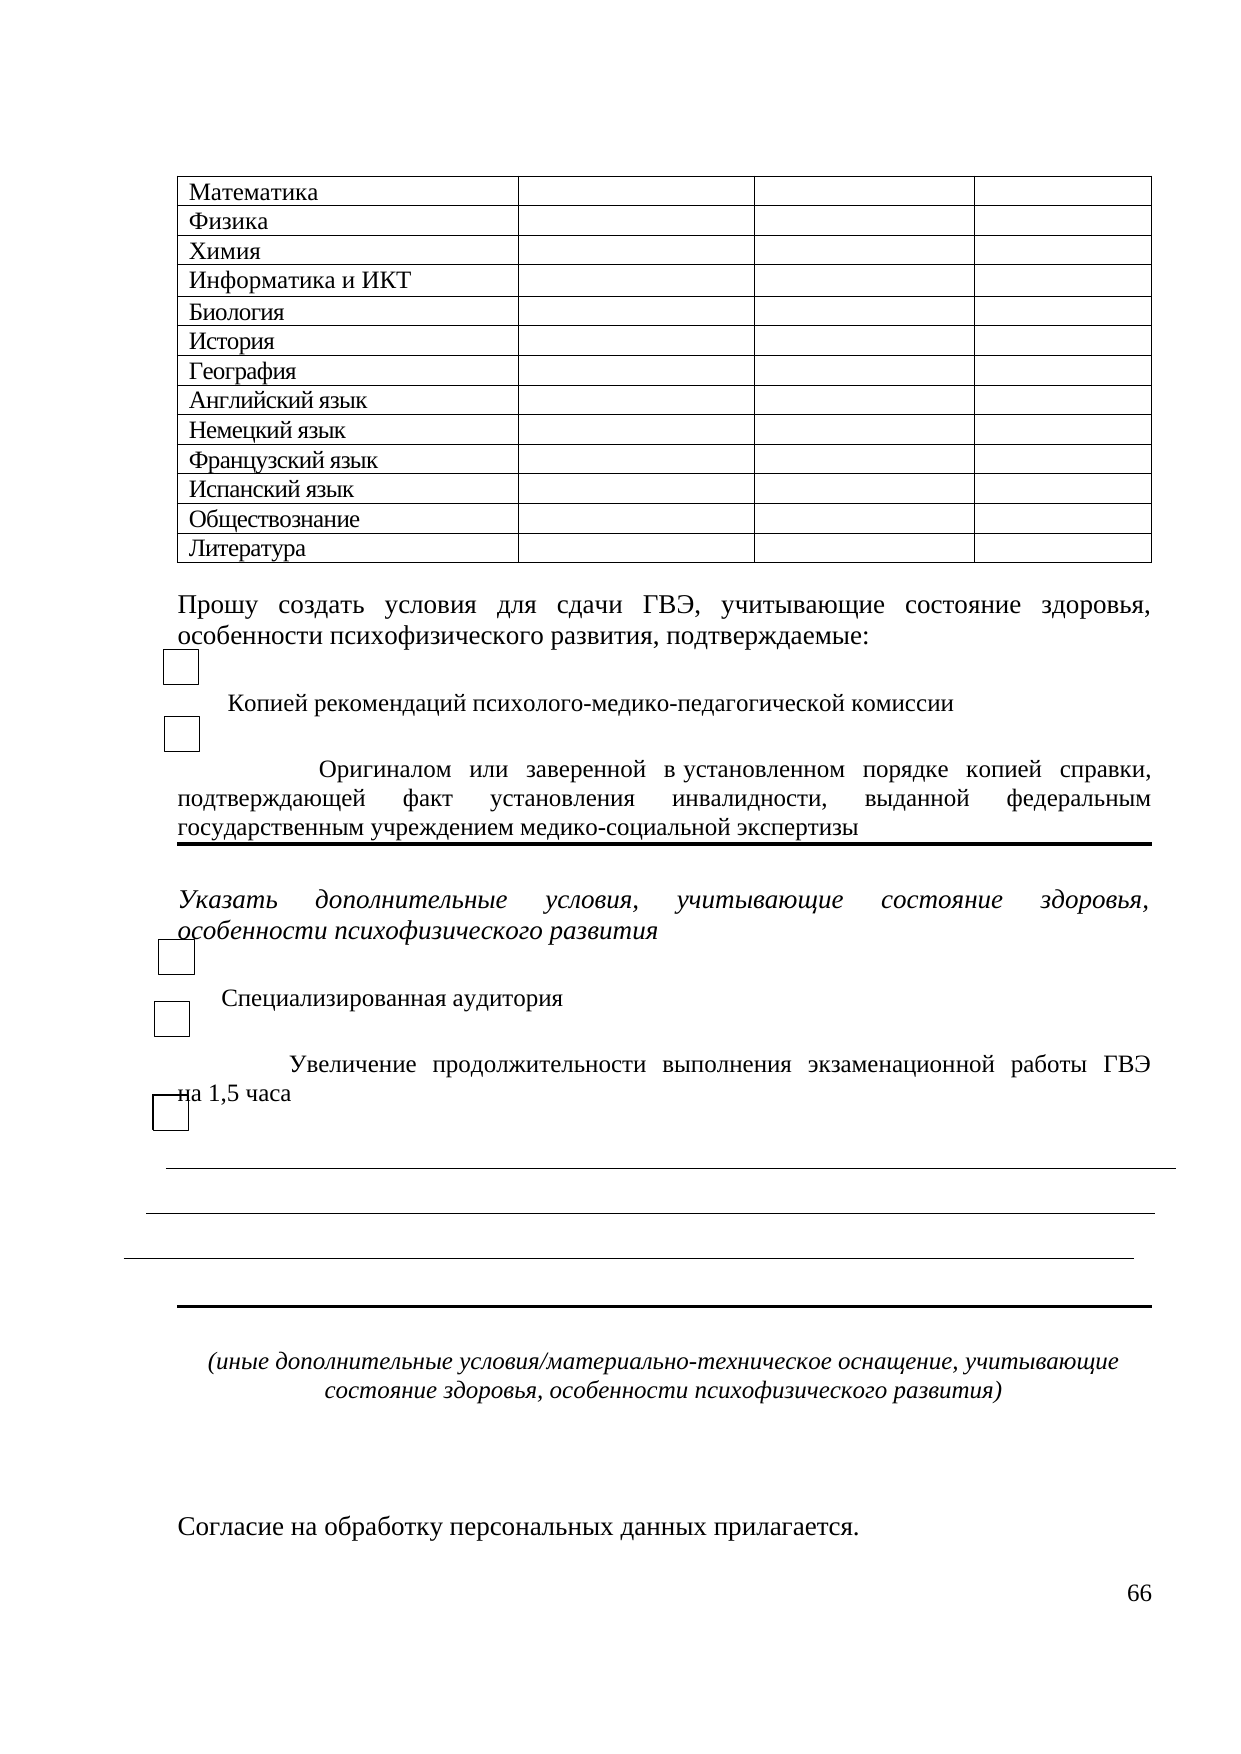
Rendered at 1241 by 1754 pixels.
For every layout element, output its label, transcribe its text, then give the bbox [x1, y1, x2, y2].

table_cell [755, 445, 974, 473]
text Увеличение продолжительности выполнения экзаменационной работы ГВЭ на 1,5 часа [177, 1049, 1152, 1107]
table_cell Обществознание [178, 504, 518, 532]
table_cell Немецкий язык [178, 415, 518, 444]
table_cell Испанский язык [178, 474, 518, 503]
table_cell [519, 177, 754, 205]
text (иные дополнительные условия/материально-техническое оснащение, учитывающие состояние здоровья, особенности психофизического развития) [177, 1346, 1152, 1403]
table_cell География [178, 356, 518, 384]
table_cell [755, 474, 974, 503]
table_cell [975, 297, 1151, 325]
table_cell [755, 356, 974, 384]
text Оригиналом или заверенной в установленном порядке копией справки, подтверждающей факт установления инвалидности, выданной федеральным государственным учреждением медико-социальной экспертизы [177, 754, 1152, 842]
table_cell [519, 356, 754, 384]
table_cell [519, 474, 754, 503]
table_cell [975, 534, 1151, 562]
table_cell [519, 415, 754, 444]
table_cell [519, 265, 754, 296]
table_cell Химия [178, 236, 518, 264]
table_cell [519, 534, 754, 562]
table_cell [755, 326, 974, 355]
table_cell [975, 504, 1151, 532]
table_cell [975, 177, 1151, 205]
table_cell [755, 265, 974, 296]
table_cell [519, 326, 754, 355]
table_cell [755, 534, 974, 562]
table_cell История [178, 326, 518, 355]
table_cell [519, 386, 754, 414]
table_cell Французский язык [178, 445, 518, 473]
table_cell [755, 236, 974, 264]
table_cell Биология [178, 297, 518, 325]
table_cell [519, 297, 754, 325]
table_cell [519, 236, 754, 264]
table_cell [975, 326, 1151, 355]
text Прошу создать условия для сдачи ГВЭ, учитывающие состояние здоровья, особенности психофизического развития, подтверждаемые: [177, 588, 1152, 650]
table_cell [975, 445, 1151, 473]
table_cell [519, 206, 754, 235]
table_cell [519, 445, 754, 473]
table_cell Литература [178, 534, 518, 562]
table_cell [975, 415, 1151, 444]
table_cell [975, 356, 1151, 384]
table_cell [755, 206, 974, 235]
table_cell [975, 206, 1151, 235]
table_cell [755, 386, 974, 414]
table_cell [975, 236, 1151, 264]
text Указать дополнительные условия, учитывающие состояние здоровья, особенности психофизического развития [177, 883, 1152, 945]
table_cell Математика [178, 177, 518, 205]
table_cell [755, 177, 974, 205]
table_cell [755, 415, 974, 444]
text Копией рекомендаций психолого-медико-педагогической комиссии [177, 688, 1152, 717]
text Согласие на обработку персональных данных прилагается. [177, 1510, 1152, 1541]
table_cell [975, 386, 1151, 414]
table_cell [975, 474, 1151, 503]
table_cell Информатика и ИКТ [178, 265, 518, 296]
text Специализированная аудитория [177, 983, 1152, 1012]
table_cell [755, 297, 974, 325]
table_cell Английский язык [178, 386, 518, 414]
table_cell [975, 265, 1151, 296]
table_cell [519, 504, 754, 532]
table_cell [755, 504, 974, 532]
table_cell Физика [178, 206, 518, 235]
